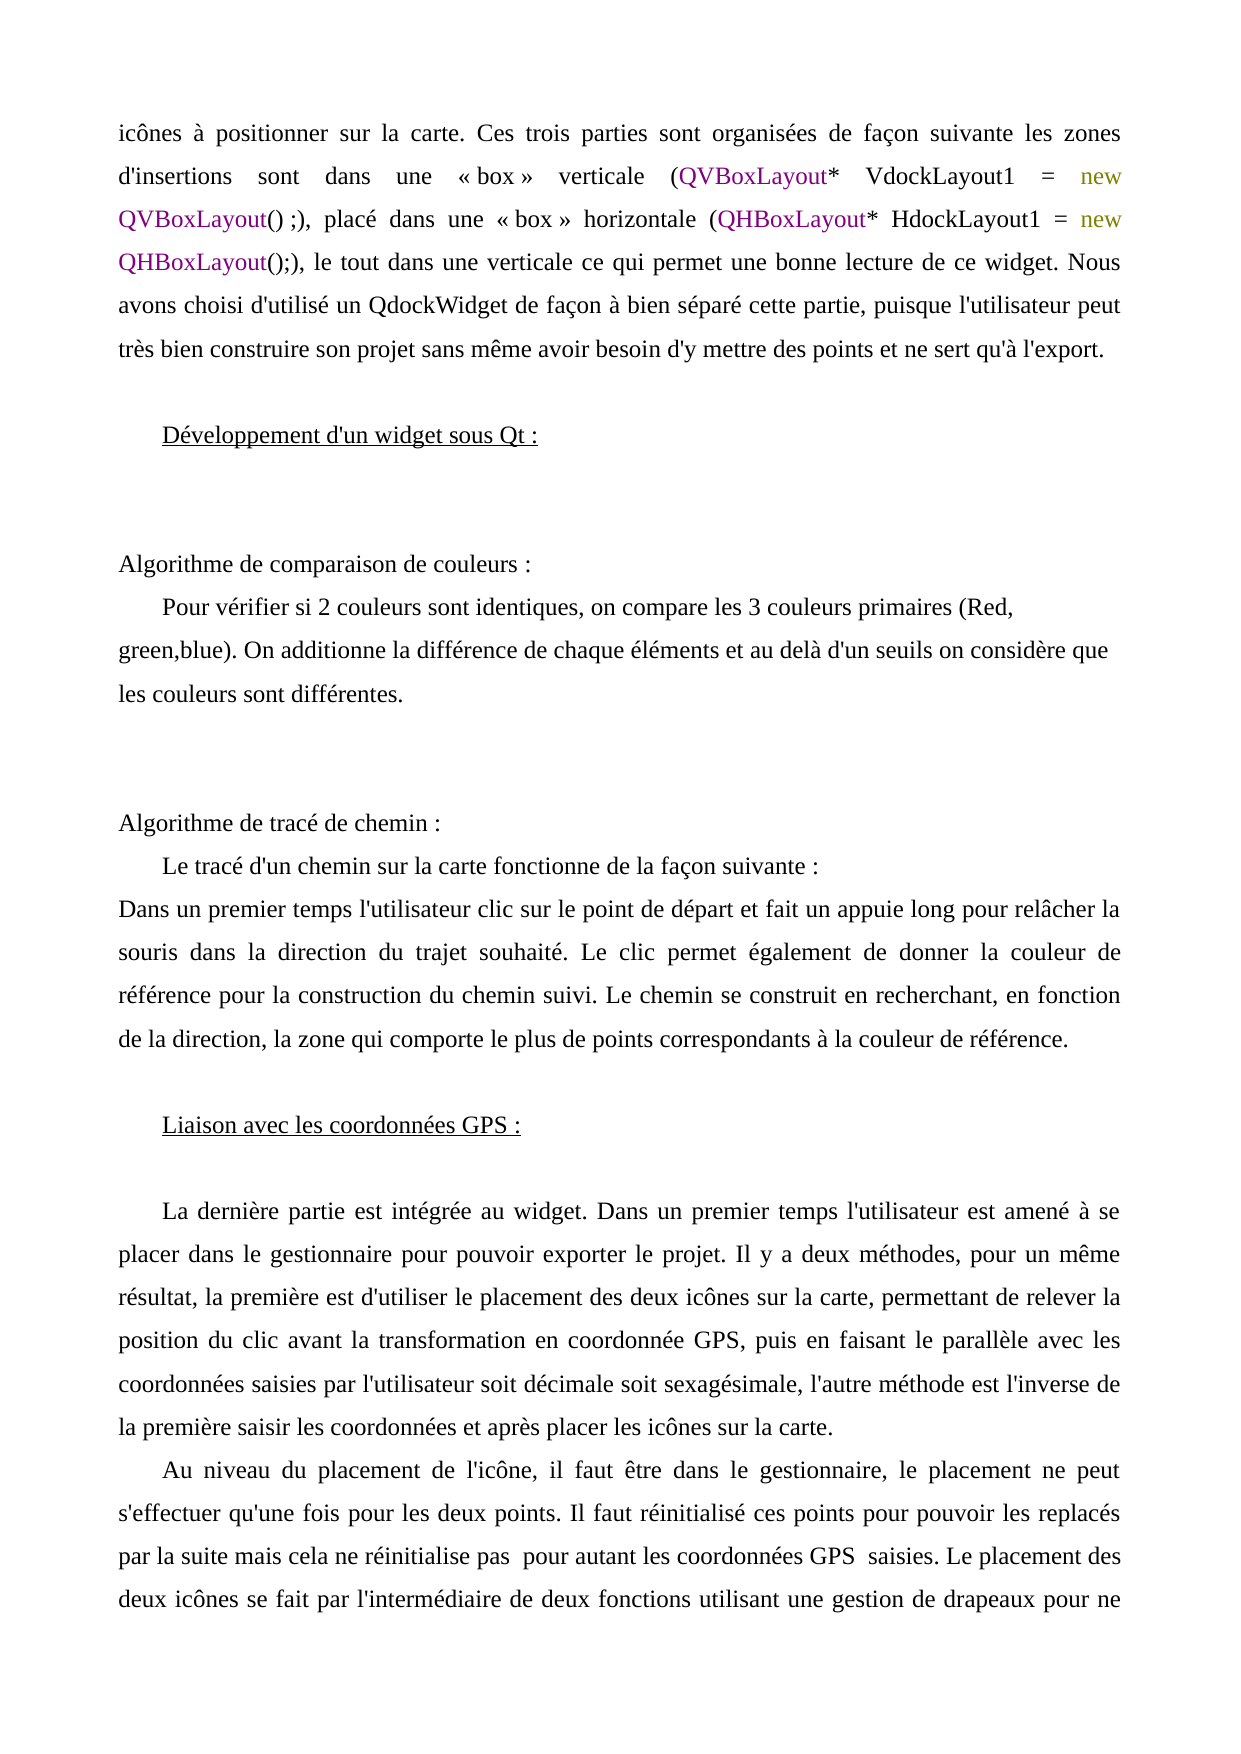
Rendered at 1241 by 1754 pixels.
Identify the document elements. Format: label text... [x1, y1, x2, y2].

text Développement d'un widget sous Qt : [118, 420, 1122, 449]
text La dernière partie est intégrée au widget. Dans un premier temps l'utilisateur est amené à se placer dans le gestionnaire pour pouvoir exporter le projet. Il y a deux méthodes, pour un même résultat, la première est d'utiliser le placement des deux icônes sur la carte, permettant de relever la position du clic avant la transformation en coordonnée GPS, puis en faisant le parallèle avec les coordonnées saisies par l'utilisateur soit décimale soit sexagésimale, l'autre méthode est l'inverse de la première saisir les coordonnées et après placer les icônes sur la carte. [118, 1196, 1122, 1441]
text Le tracé d'un chemin sur la carte fonctionne de la façon suivante : [118, 851, 1122, 880]
text Liaison avec les coordonnées GPS : [118, 1110, 1122, 1139]
text Pour vérifier si 2 couleurs sont identiques, on compare les 3 couleurs primaires (Red, green,blue). On additionne la différence de chaque éléments et au delà d'un seuils on considère que les couleurs sont différentes. [118, 592, 1122, 707]
text icônes à positionner sur la carte. Ces trois parties sont organisées de façon suivante les zones d'insertions sont dans une « box » verticale (QVBoxLayout* VdockLayout1 = new QVBoxLayout() ;), placé dans une « box » horizontale (QHBoxLayout* HdockLayout1 = new QHBoxLayout();), le tout dans une verticale ce qui permet une bonne lecture de ce widget. Nous avons choisi d'utilisé un QdockWidget de façon à bien séparé cette partie, puisque l'utilisateur peut très bien construire son projet sans même avoir besoin d'y mettre des points et ne sert qu'à l'export. [118, 118, 1122, 362]
text Dans un premier temps l'utilisateur clic sur le point de départ et fait un appuie long pour relâcher la souris dans la direction du trajet souhaité. Le clic permet également de donner la couleur de référence pour la construction du chemin suivi. Le chemin se construit en recherchant, en fonction de la direction, la zone qui comporte le plus de points correspondants à la couleur de référence. [118, 894, 1122, 1052]
text Au niveau du placement de l'icône, il faut être dans le gestionnaire, le placement ne peut s'effectuer qu'une fois pour les deux points. Il faut réinitialisé ces points pour pouvoir les replacés par la suite mais cela ne réinitialise pas pour autant les coordonnées GPS saisies. Le placement des deux icônes se fait par l'intermédiaire de deux fonctions utilisant une gestion de drapeaux pour ne [118, 1455, 1122, 1613]
text Algorithme de tracé de chemin : [118, 808, 1122, 837]
text Algorithme de comparaison de couleurs : [118, 549, 1122, 578]
